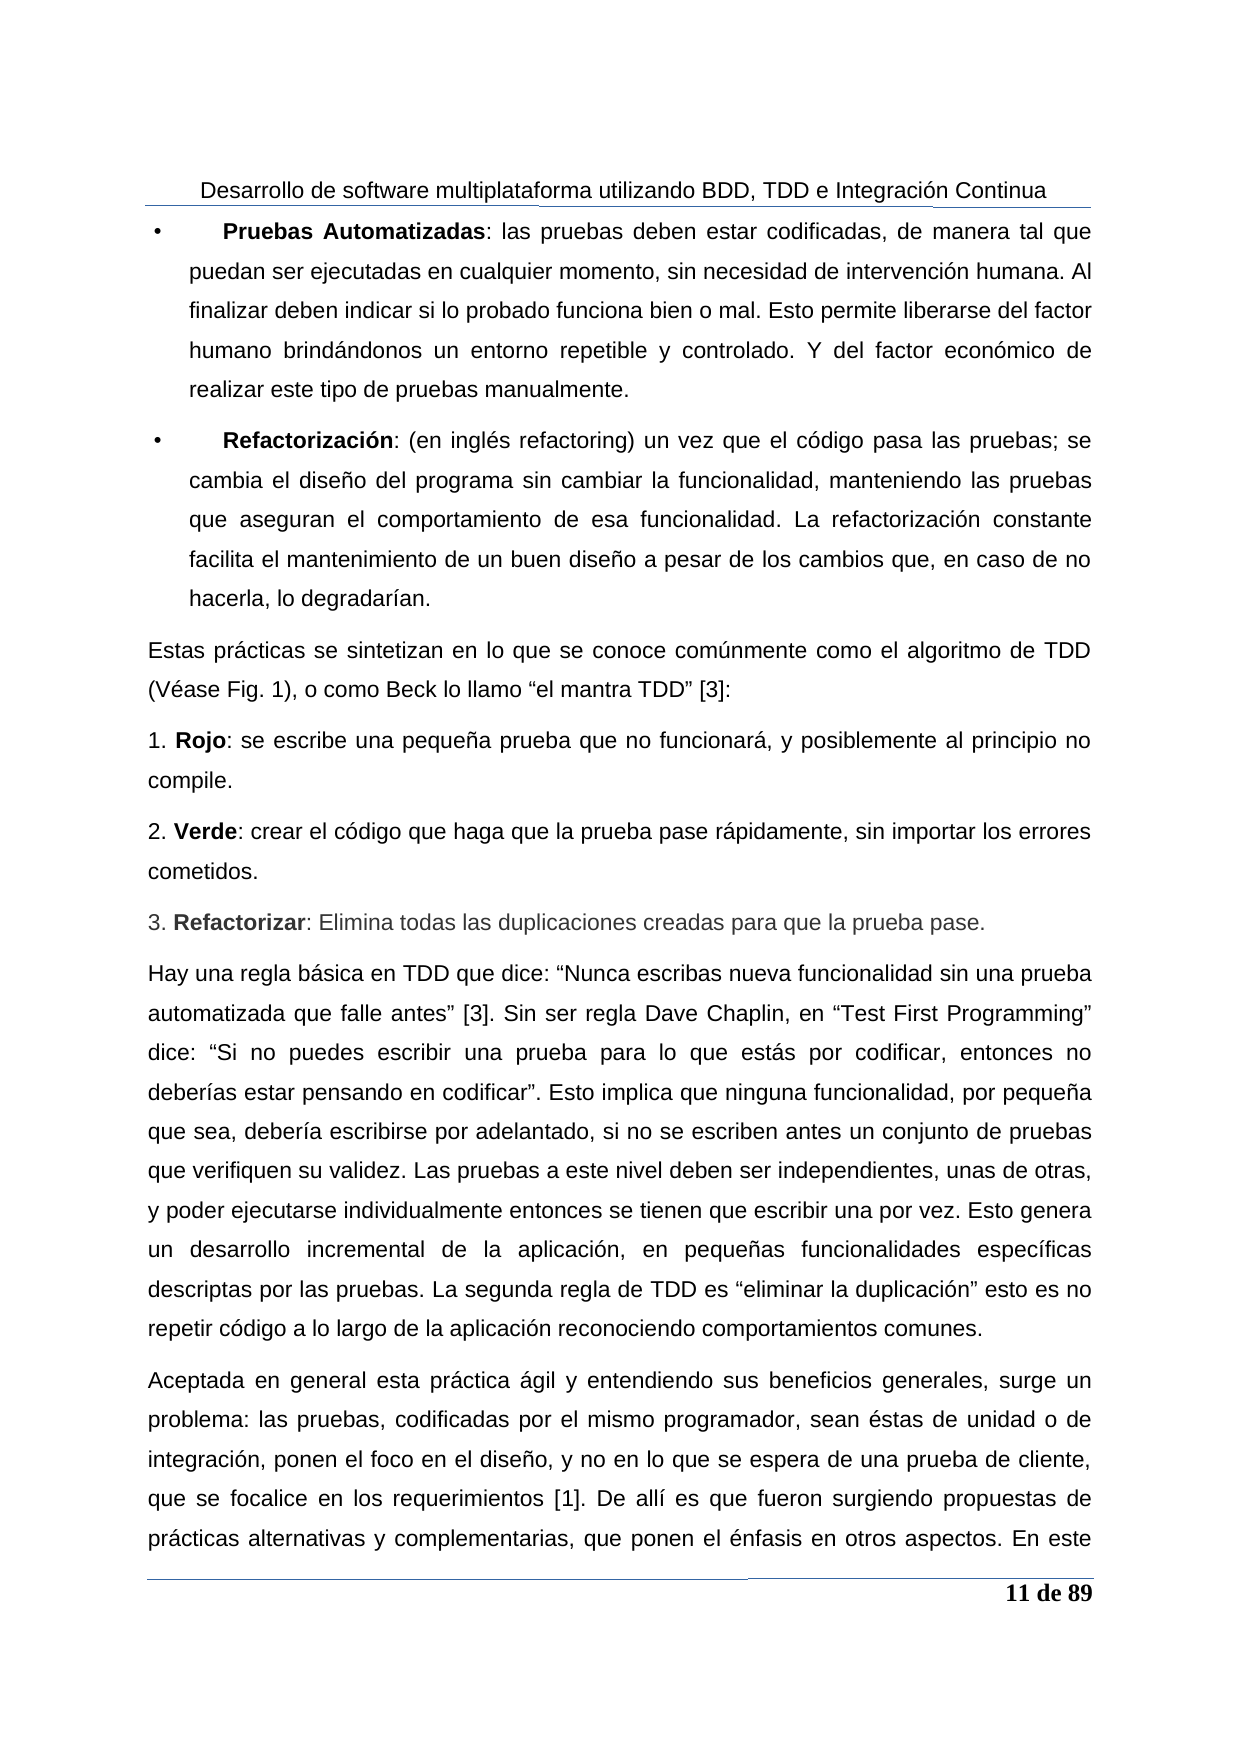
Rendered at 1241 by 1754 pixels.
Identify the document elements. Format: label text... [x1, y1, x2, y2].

text 1. Rojo: se escribe una pequeña prueba que no funcionará, y posiblemente al principio no compile. [148, 727, 1093, 793]
text 2. Verde: crear el código que haga que la prueba pase rápidamente, sin importar los errores cometidos. [148, 818, 1093, 884]
list Refactorización: (en inglés refactoring) un vez que el código pasa las pruebas; se cambia el diseño del programa sin cambiar la funcionalidad, manteniendo las pruebas que aseguran el comportamiento de esa funcionalidad. La refactorización constante facilita el mantenimiento de un buen diseño a pesar de los cambios que, en caso de no hacerla, lo degradarían. [153, 427, 1093, 612]
text Aceptada en general esta práctica ágil y entendiendo sus beneficios generales, surge un problema: las pruebas, codificadas por el mismo programador, sean éstas de unidad o de integración, ponen el foco en el diseño, y no en lo que se espera de una prueba de cliente, que se focalice en los requerimientos [1]. De allí es que fueron surgiendo propuestas de prácticas alternativas y complementarias, que ponen el énfasis en otros aspectos. En este [148, 1367, 1093, 1551]
text 3. Refactorizar: Elimina todas las duplicaciones creadas para que la prueba pase. [148, 909, 1093, 935]
text Estas prácticas se sintetizan en lo que se conoce comúnmente como el algoritmo de TDD (Véase Fig. 1), o como Beck lo llamo “el mantra TDD” [3]: [148, 637, 1093, 702]
text Hay una regla básica en TDD que dice: “Nunca escribas nueva funcionalidad sin una prueba automatizada que falle antes” [3]. Sin ser regla Dave Chaplin, en “Test First Programming” dice: “Si no puedes escribir una prueba para lo que estás por codificar, entonces no deberías estar pensando en codificar”. Esto implica que ninguna funcionalidad, por pequeña que sea, debería escribirse por adelantado, si no se escriben antes un conjunto de pruebas que verifiquen su validez. Las pruebas a este nivel deben ser independientes, unas de otras, y poder ejecutarse individualmente entonces se tienen que escribir una por vez. Esto genera un desarrollo incremental de la aplicación, en pequeñas funcionalidades específicas descriptas por las pruebas. La segunda regla de TDD es “eliminar la duplicación” esto es no repetir código a lo largo de la aplicación reconociendo comportamientos comunes. [148, 960, 1093, 1342]
list Pruebas Automatizadas: las pruebas deben estar codificadas, de manera tal que puedan ser ejecutadas en cualquier momento, sin necesidad de intervención humana. Al finalizar deben indicar si lo probado funciona bien o mal. Esto permite liberarse del factor humano brindándonos un entorno repetible y controlado. Y del factor económico de realizar este tipo de pruebas manualmente. [153, 218, 1093, 403]
